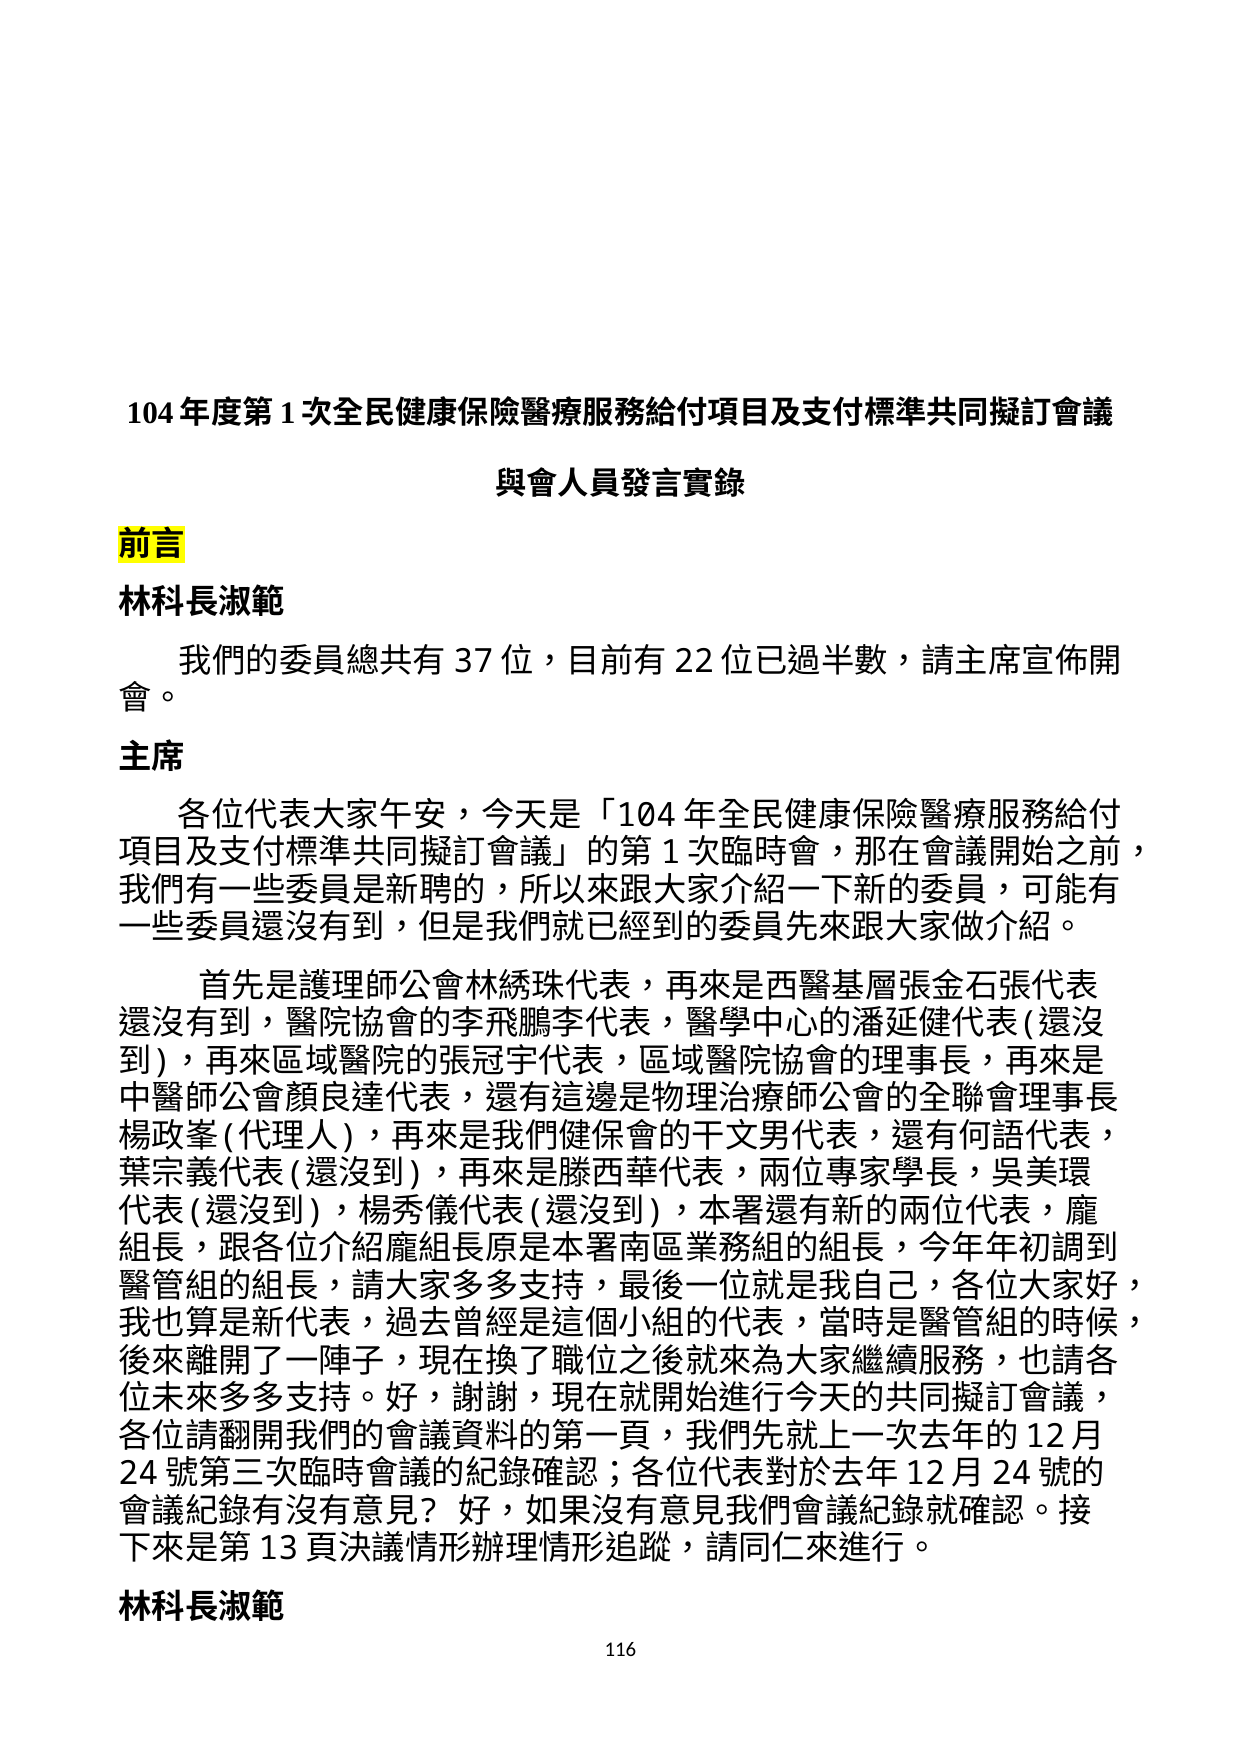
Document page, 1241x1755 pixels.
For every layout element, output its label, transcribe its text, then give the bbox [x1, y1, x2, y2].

text 首先是護理師公會林綉珠代表，再來是西醫基層張金石張代表還沒有到，醫院協會的李飛鵬李代表，醫學中心的潘延健代表(還沒到)，再來區域醫院的張冠宇代表，區域醫院協會的理事長，再來是中醫師公會顏良達代表，還有這邊是物理治療師公會的全聯會理事長楊政峯(代理人)，再來是我們健保會的干文男代表，還有何語代表，葉宗義代表(還沒到)，再來是滕西華代表，兩位專家學長，吳美環代表(還沒到)，楊秀儀代表(還沒到)，本署還有新的兩位代表，龐組長，跟各位介紹龐組長原是本署南區業務組的組長，今年年初調到醫管組的組長，請大家多多支持，最後一位就是我自己，各位大家好，我也算是新代表，過去曾經是這個小組的代表，當時是醫管組的時候，後來離開了一陣子，現在換了職位之後就來為大家繼續服務，也請各位未來多多支持。好，謝謝，現在就開始進行今天的共同擬訂會議，各位請翻開我們的會議資料的第一頁，我們先就上一次去年的12月24號第三次臨時會議的紀錄確認；各位代表對於去年12月24號的會議紀錄有沒有意見? 好，如果沒有意見我們會議紀錄就確認。接下來是第13頁決議情形辦理情形追蹤，請同仁來進行。 [118, 967, 1122, 1567]
text 主席 [118, 738, 1122, 776]
text 與會人員發言實錄 [118, 455, 1122, 505]
text 我們的委員總共有37位，目前有22位已過半數，請主席宣佈開會。 [118, 642, 1122, 717]
text 林科長淑範 [118, 1588, 1122, 1626]
text 林科長淑範 [118, 584, 1122, 621]
text 各位代表大家午安，今天是「104年全民健康保險醫療服務給付項目及支付標準共同擬訂會議」的第1次臨時會，那在會議開始之前，我們有一些委員是新聘的，所以來跟大家介紹一下新的委員，可能有一些委員還沒有到，但是我們就已經到的委員先來跟大家做介紹。 [118, 796, 1122, 946]
text 104年度第1次全民健康保險醫療服務給付項目及支付標準共同擬訂會議 [118, 384, 1122, 434]
text 前言 [118, 526, 1122, 563]
